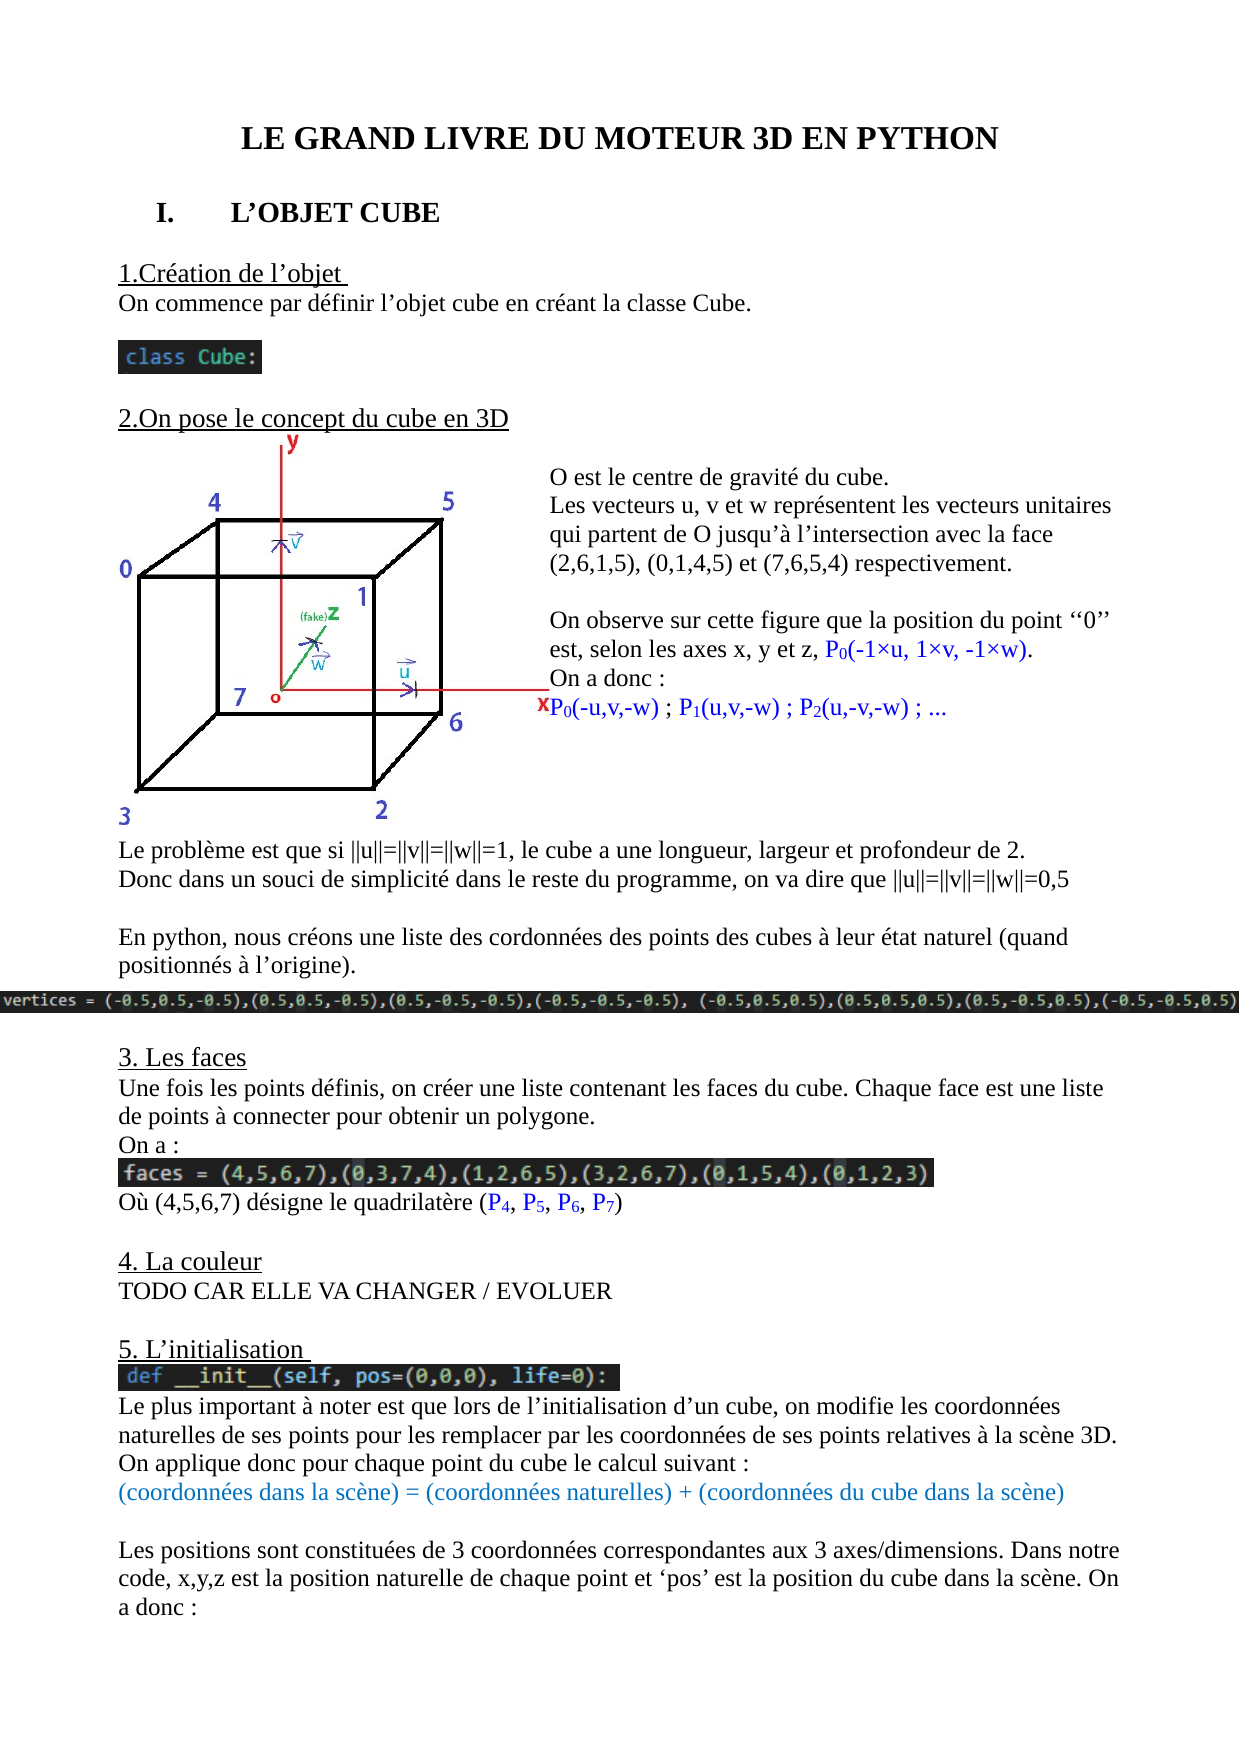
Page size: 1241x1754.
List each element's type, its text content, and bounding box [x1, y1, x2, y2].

text (coordonnées dans la scène) = (coordonnées naturelles) + (coordonnées du cube dans la scène) [118, 1477, 1122, 1506]
list L’OBJET CUBE [156, 195, 1122, 228]
text P0(-u,v,-w) ; P1(u,v,-w) ; P2(u,-v,-w) ; ... [550, 692, 1122, 721]
text On applique donc pour chaque point du cube le calcul suivant : [118, 1448, 1122, 1477]
text O est le centre de gravité du cube. [550, 462, 1122, 491]
text On commence par définir l’objet cube en créant la classe Cube. [118, 288, 1122, 317]
text 2.On pose le concept du cube en 3D [118, 402, 1122, 433]
text On a donc : [550, 663, 1122, 692]
text Les vecteurs u, v et w représentent les vecteurs unitaires qui partent de O jusqu’à l’intersection avec la face (2,6,1,5), (0,1,4,5) et (7,6,5,4) respectivement. [550, 491, 1122, 577]
text On a : [118, 1130, 1122, 1159]
text 4. La couleur [118, 1244, 1122, 1276]
text Où (4,5,6,7) désigne le quadrilatère (P4, P5, P6, P7) [118, 1187, 1122, 1216]
text LE GRAND LIVRE DU MOTEUR 3D EN PYTHON [118, 118, 1122, 156]
text 3. Les faces [118, 1042, 1122, 1073]
text Les positions sont constituées de 3 coordonnées correspondantes aux 3 axes/dimensions. Dans notre code, x,y,z est la position naturelle de chaque point et ‘pos’ est la position du cube dans la scène. On a donc : [118, 1535, 1122, 1621]
text Le problème est que si ||u||=||v||=||w||=1, le cube a une longueur, largeur et profondeur de 2. [118, 836, 1122, 864]
text En python, nous créons une liste des cordonnées des points des cubes à leur état naturel (quand positionnés à l’origine). [118, 922, 1122, 979]
text Une fois les points définis, on créer une liste contenant les faces du cube. Chaque face est une liste de points à connecter pour obtenir un polygone. [118, 1073, 1122, 1130]
text Le plus important à noter est que lors de l’initialisation d’un cube, on modifie les coordonnées naturelles de ses points pour les remplacer par les coordonnées de ses points relatives à la scène 3D. [118, 1391, 1122, 1448]
text On observe sur cette figure que la position du point ‘‘0’’ est, selon les axes x, y et z, P0(-1×u, 1×v, -1×w). [550, 606, 1122, 663]
text 5. L’initialisation [118, 1333, 1122, 1364]
text 1.Création de l’objet [118, 257, 1122, 288]
text Donc dans un souci de simplicité dans le reste du programme, on va dire que ||u||=||v||=||w||=0,5 [118, 864, 1122, 893]
text TODO CAR ELLE VA CHANGER / EVOLUER [118, 1276, 1122, 1304]
